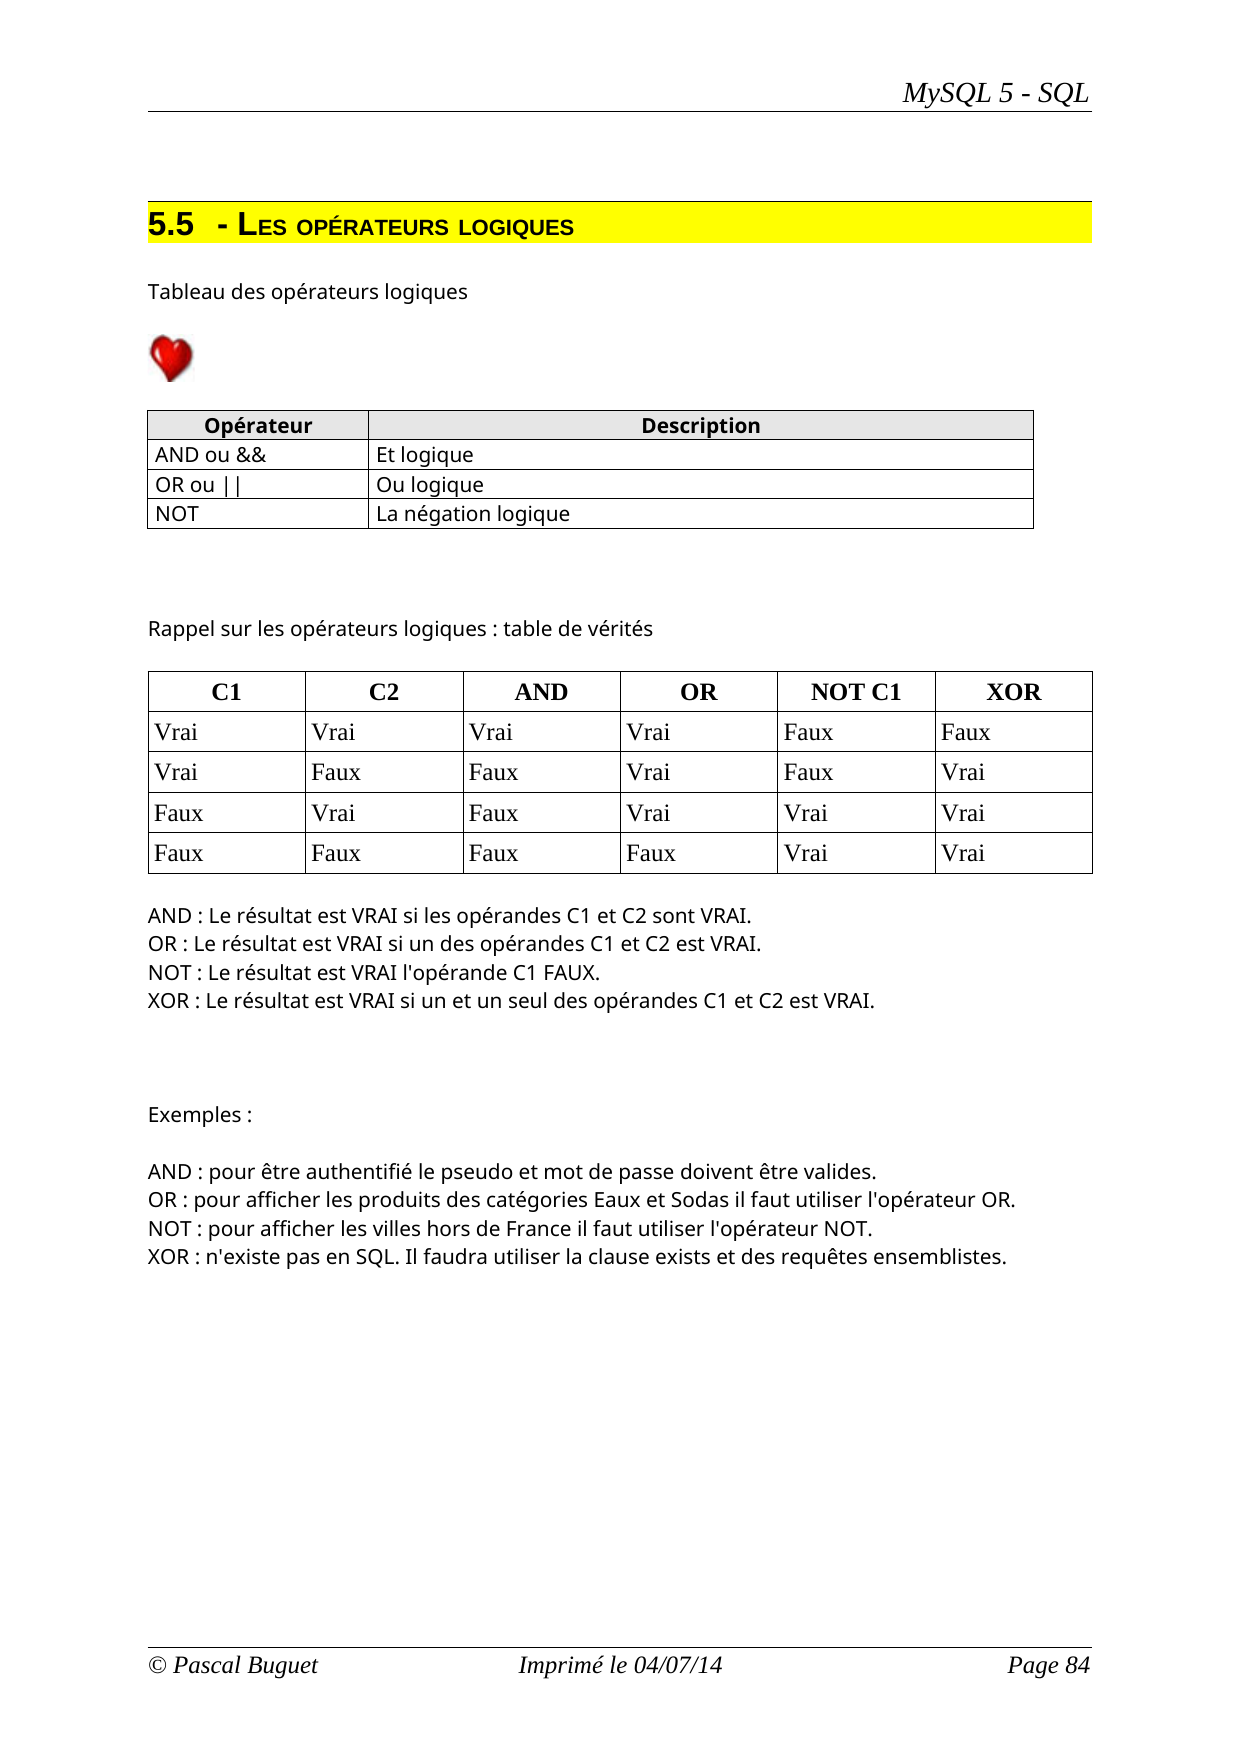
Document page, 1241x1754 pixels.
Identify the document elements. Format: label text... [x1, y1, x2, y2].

table_cell Vrai [464, 712, 620, 751]
table_cell Et logique [369, 440, 1033, 469]
table_cell Faux [464, 752, 620, 792]
text OR : pour afficher les produits des catégories Eaux et Sodas il faut utiliser l'opérateur OR. [148, 1185, 1092, 1214]
table_cell Faux [306, 752, 463, 792]
table_cell Faux [149, 793, 305, 832]
table_header Description [369, 411, 1033, 439]
table_cell Faux [464, 833, 620, 872]
table_header AND [464, 672, 620, 711]
table_cell Vrai [621, 752, 777, 792]
table_cell Faux [778, 752, 935, 792]
table_header NOT C1 [778, 672, 935, 711]
table_cell Faux [621, 833, 777, 872]
table_cell Faux [149, 833, 305, 872]
text NOT : Le résultat est VRAI l'opérande C1 FAUX. [148, 958, 1092, 986]
table_cell Vrai [936, 793, 1092, 832]
table_cell Vrai [778, 833, 935, 872]
text Rappel sur les opérateurs logiques : table de vérités [148, 614, 1092, 642]
table_cell Vrai [149, 712, 305, 751]
table_cell Faux [778, 712, 935, 751]
table_cell Vrai [778, 793, 935, 832]
picture [147, 334, 195, 382]
table_cell Vrai [936, 833, 1092, 872]
table_cell Faux [936, 712, 1092, 751]
table_header XOR [936, 672, 1092, 711]
table_cell Faux [464, 793, 620, 832]
table_cell Ou logique [369, 470, 1033, 498]
subtitle - Les opérateurs logiques [148, 202, 1092, 243]
table_cell Vrai [306, 712, 463, 751]
table_cell Vrai [621, 793, 777, 832]
text AND : pour être authentifié le pseudo et mot de passe doivent être valides. [148, 1157, 1092, 1185]
text OR : Le résultat est VRAI si un des opérandes C1 et C2 est VRAI. [148, 929, 1092, 958]
table_cell OR ou || [148, 470, 368, 498]
table_header Opérateur [148, 411, 368, 439]
table_cell La négation logique [369, 499, 1033, 528]
table_cell NOT [148, 499, 368, 528]
table_cell Vrai [621, 712, 777, 751]
text XOR : n'existe pas en SQL. Il faudra utiliser la clause exists et des requêtes ensemblistes. [148, 1242, 1092, 1271]
table_cell AND ou && [148, 440, 368, 469]
table_header OR [621, 672, 777, 711]
table_header C2 [306, 672, 463, 711]
table_cell Faux [306, 833, 463, 872]
text XOR : Le résultat est VRAI si un et un seul des opérandes C1 et C2 est VRAI. [148, 986, 1092, 1015]
table_cell Vrai [936, 752, 1092, 792]
text Exemples : [148, 1100, 1092, 1128]
table_cell Vrai [306, 793, 463, 832]
text AND : Le résultat est VRAI si les opérandes C1 et C2 sont VRAI. [148, 901, 1092, 929]
text Tableau des opérateurs logiques [148, 277, 1092, 306]
table_header C1 [149, 672, 305, 711]
table_cell Vrai [149, 752, 305, 792]
text NOT : pour afficher les villes hors de France il faut utiliser l'opérateur NOT. [148, 1214, 1092, 1242]
